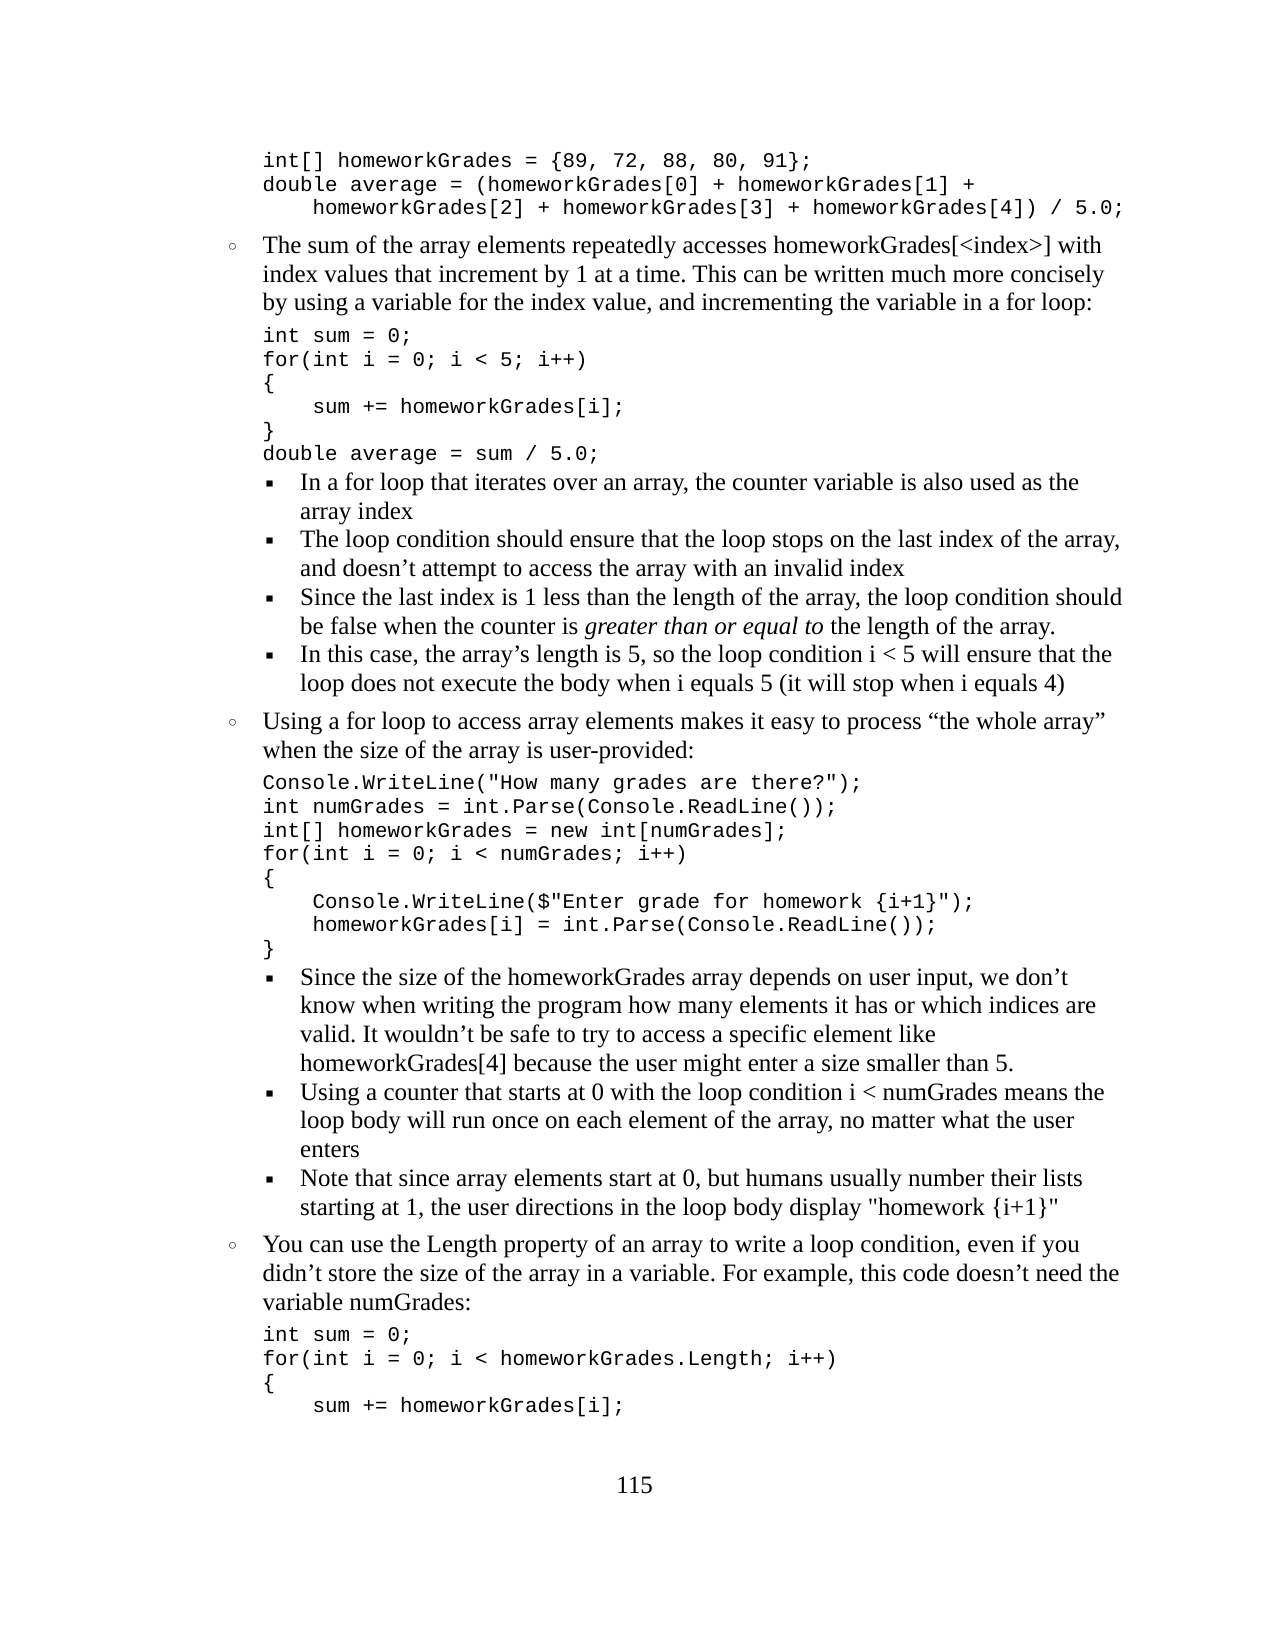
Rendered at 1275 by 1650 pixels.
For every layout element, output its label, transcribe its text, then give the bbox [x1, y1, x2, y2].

list { [225, 372, 1125, 396]
list int sum = 0; [225, 1324, 1125, 1348]
list Console.WriteLine($"Enter grade for homework {i+1}"); [225, 891, 1125, 914]
list int[] homeworkGrades = {89, 72, 88, 80, 91}; [225, 150, 1125, 174]
list int[] homeworkGrades = new int[numGrades]; [225, 820, 1125, 843]
list Console.WriteLine("How many grades are there?"); [225, 772, 1125, 796]
list for(int i = 0; i < homeworkGrades.Length; i++) [225, 1348, 1125, 1372]
list Using a for loop to access array elements makes it easy to process “the whole array” when the size of the array is user-provided: [225, 706, 1125, 763]
list } [225, 420, 1125, 443]
list int sum = 0; [225, 325, 1125, 349]
list } [225, 938, 1125, 962]
list Since the last index is 1 less than the length of the array, the loop condition should be false when the counter is greater than or equal to the length of the array. [262, 582, 1125, 639]
list double average = (homeworkGrades[0] + homeworkGrades[1] + [225, 174, 1125, 197]
list Since the size of the homeworkGrades array depends on user input, we don’t know when writing the program how many elements it has or which indices are valid. It wouldn’t be safe to try to access a specific element like homeworkGrades[4] because the user might enter a size smaller than 5. [262, 962, 1125, 1077]
list for(int i = 0; i < 5; i++) [225, 349, 1125, 372]
list homeworkGrades[i] = int.Parse(Console.ReadLine()); [225, 914, 1125, 938]
list double average = sum / 5.0; [225, 443, 1125, 467]
list You can use the Length property of an array to write a loop condition, even if you didn’t store the size of the array in a variable. For example, this code doesn’t need the variable numGrades: [225, 1229, 1125, 1316]
list The loop condition should ensure that the loop stops on the last index of the array, and doesn’t attempt to access the array with an invalid index [262, 524, 1125, 582]
list sum += homeworkGrades[i]; [225, 1395, 1125, 1419]
list for(int i = 0; i < numGrades; i++) [225, 843, 1125, 867]
list { [225, 867, 1125, 891]
list { [225, 1372, 1125, 1395]
list The sum of the array elements repeatedly accesses homeworkGrades[<index>] with index values that increment by 1 at a time. This can be written much more concisely by using a variable for the index value, and incrementing the variable in a for loop: [225, 230, 1125, 316]
list Note that since array elements start at 0, but humans usually number their lists starting at 1, the user directions in the loop body display "homework {i+1}" [262, 1163, 1125, 1220]
list In a for loop that iterates over an array, the counter variable is also used as the array index [262, 467, 1125, 524]
list homeworkGrades[2] + homeworkGrades[3] + homeworkGrades[4]) / 5.0; [225, 197, 1125, 221]
list Using a counter that starts at 0 with the loop condition i < numGrades means the loop body will run once on each element of the array, no matter what the user enters [262, 1077, 1125, 1163]
list sum += homeworkGrades[i]; [225, 396, 1125, 420]
list In this case, the array’s length is 5, so the loop condition i < 5 will ensure that the loop does not execute the body when i equals 5 (it will stop when i equals 4) [262, 639, 1125, 697]
list int numGrades = int.Parse(Console.ReadLine()); [225, 796, 1125, 820]
